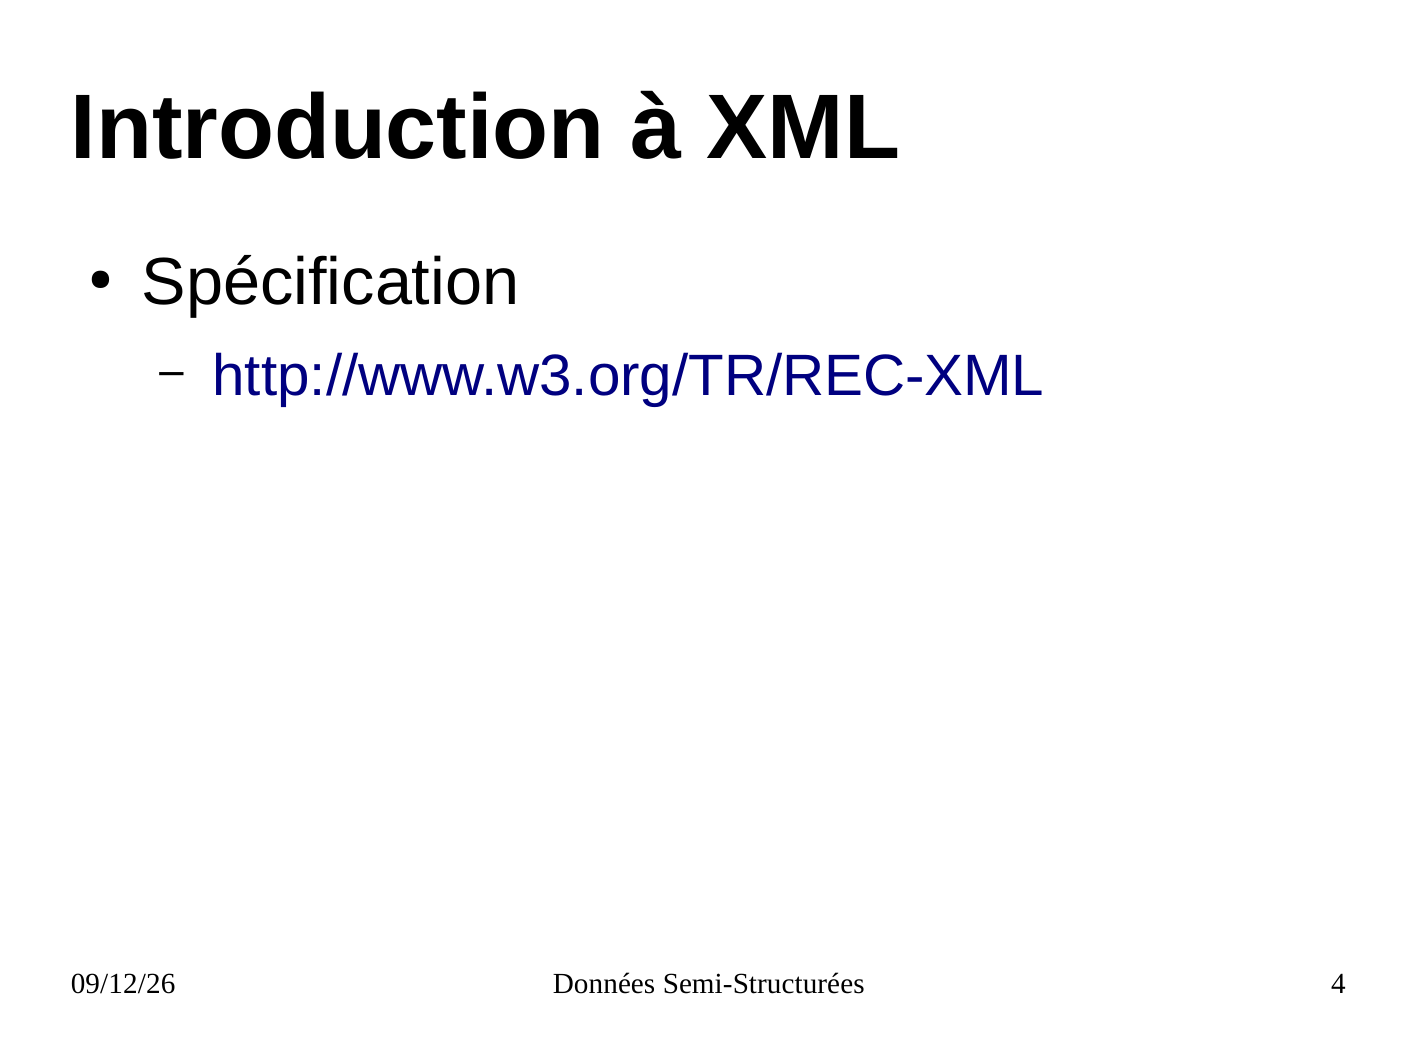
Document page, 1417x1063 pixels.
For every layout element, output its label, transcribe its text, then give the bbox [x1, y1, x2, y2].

list Spécification http://www.w3.org/TR/REC-XML [70, 244, 1346, 925]
title Introduction à XML [70, 42, 1346, 212]
